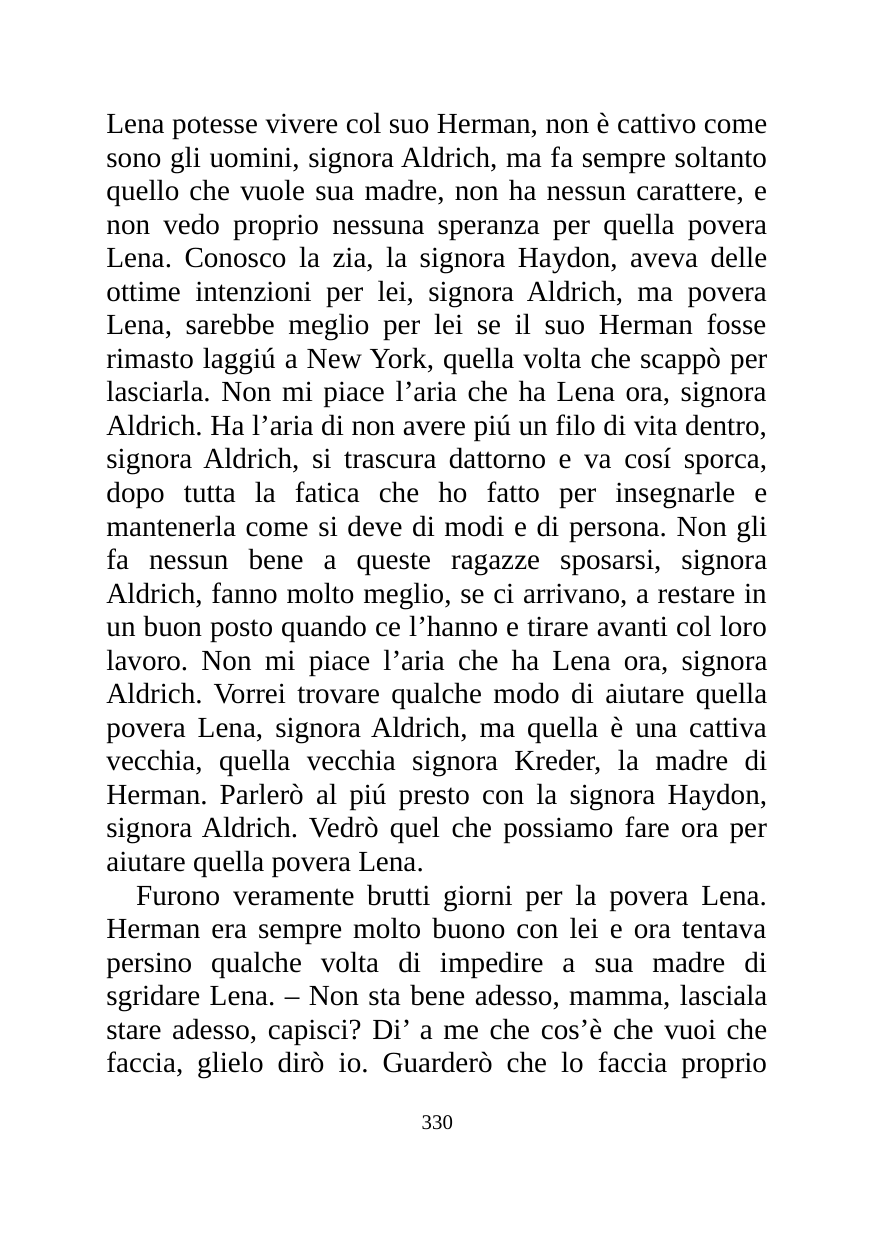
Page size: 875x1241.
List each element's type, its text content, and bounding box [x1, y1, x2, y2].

text Lena potesse vivere col suo Herman, non è cattivo come sono gli uomini, signora Aldrich, ma fa sempre soltanto quello che vuole sua madre, non ha nessun carattere, e non vedo proprio nessuna speranza per quella povera Lena. Conosco la zia, la signora Haydon, aveva delle ottime intenzioni per lei, signora Aldrich, ma povera Lena, sarebbe meglio per lei se il suo Herman fosse rimasto laggiú a New York, quella volta che scappò per lasciarla. Non mi piace l’aria che ha Lena ora, signora Aldrich. Ha l’aria di non avere piú un filo di vita dentro, signora Aldrich, si trascura dattorno e va cosí sporca, dopo tutta la fatica che ho fatto per insegnarle e mantenerla come si deve di modi e di persona. Non gli fa nessun bene a queste ragazze sposarsi, signora Aldrich, fanno molto meglio, se ci arrivano, a restare in un buon posto quando ce l’hanno e tirare avanti col loro lavoro. Non mi piace l’aria che ha Lena ora, signora Aldrich. Vorrei trovare qualche modo di aiutare quella povera Lena, signora Aldrich, ma quella è una cattiva vecchia, quella vecchia signora Kreder, la madre di Herman. Parlerò al piú presto con la signora Haydon, signora Aldrich. Vedrò quel che possiamo fare ora per aiutare quella povera Lena. [106, 106, 768, 878]
text Furono veramente brutti giorni per la povera Lena. Herman era sempre molto buono con lei e ora tentava persino qualche volta di impedire a sua madre di sgridare Lena. – Non sta bene adesso, mamma, lasciala stare adesso, capisci? Di’ a me che cos’è che vuoi che faccia, glielo dirò io. Guarderò che lo faccia proprio [106, 878, 768, 1079]
